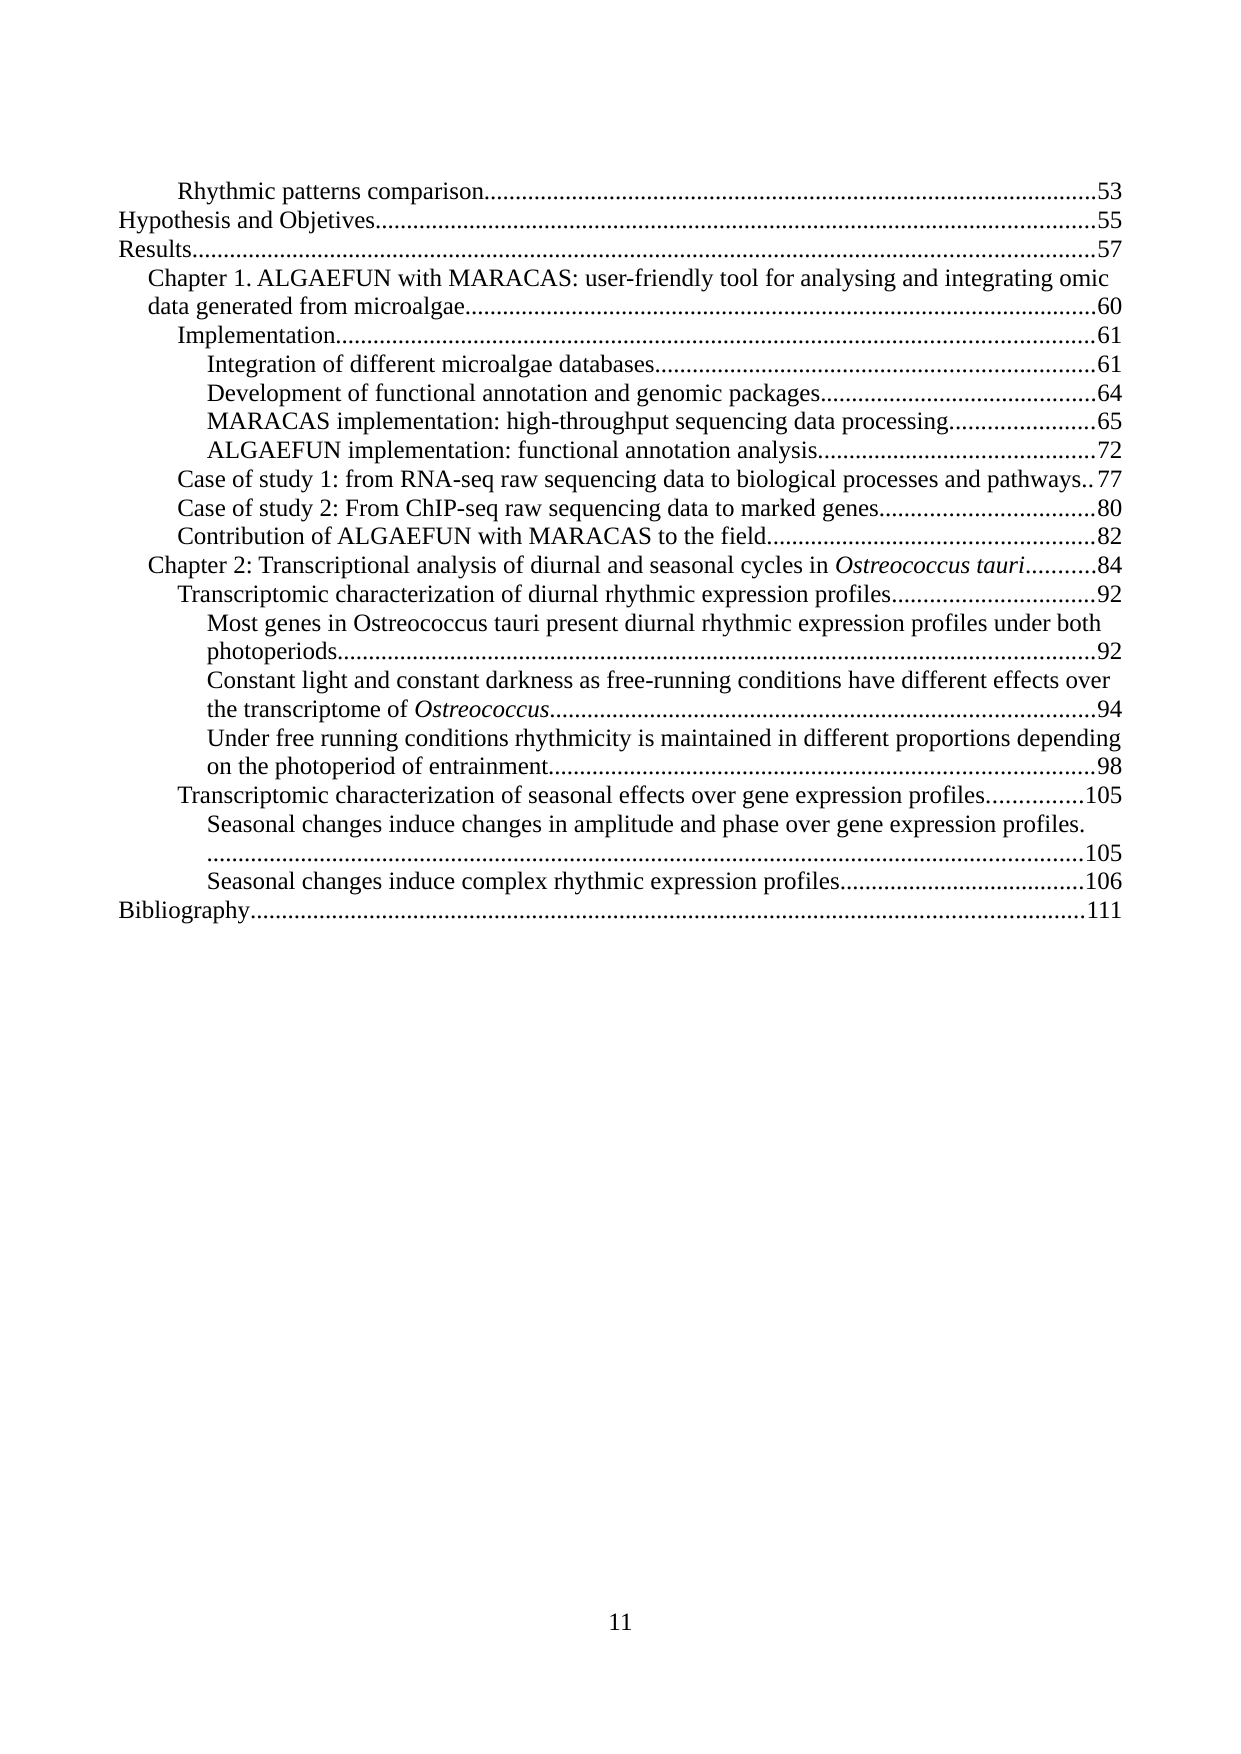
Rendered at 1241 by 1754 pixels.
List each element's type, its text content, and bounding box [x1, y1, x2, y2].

text Under free running conditions rhythmicity is maintained in different proportions depending on the photoperiod of entrainment 98 [207, 723, 1122, 780]
text Seasonal changes induce changes in amplitude and phase over gene expression profiles. 105 [207, 809, 1122, 866]
text Hypothesis and Objetives 55 [118, 205, 1122, 234]
text Integration of different microalgae databases. 61 [207, 349, 1122, 378]
text Case of study 1: from RNA-seq raw sequencing data to biological processes and pathways. 77 [177, 464, 1122, 493]
text Transcriptomic characterization of diurnal rhythmic expression profiles 92 [177, 579, 1122, 608]
text MARACAS implementation: high-throughput sequencing data processing. 65 [207, 406, 1122, 435]
text Chapter 2: Transcriptional analysis of diurnal and seasonal cycles in Ostreococcus tauri 84 [148, 550, 1122, 579]
text Development of functional annotation and genomic packages. 64 [207, 378, 1122, 406]
text Transcriptomic characterization of seasonal effects over gene expression profiles 105 [177, 780, 1122, 809]
text Contribution of ALGAEFUN with MARACAS to the field. 82 [177, 521, 1122, 550]
text Seasonal changes induce complex rhythmic expression profiles 106 [207, 866, 1122, 895]
text Case of study 2: From ChIP-seq raw sequencing data to marked genes. 80 [177, 493, 1122, 521]
text Results 57 [118, 234, 1122, 263]
text Constant light and constant darkness as free-running conditions have different effects over the transcriptome of Ostreococcus 94 [207, 665, 1122, 723]
text ALGAEFUN implementation: functional annotation analysis. 72 [207, 435, 1122, 464]
text Most genes in Ostreococcus tauri present diurnal rhythmic expression profiles under both photoperiods 92 [207, 608, 1122, 665]
text Rhythmic patterns comparison 53 [177, 176, 1122, 205]
text Chapter 1. ALGAEFUN with MARACAS: user-friendly tool for analysing and integrating omic data generated from microalgae. 60 [148, 263, 1122, 320]
text Bibliography 111 [118, 895, 1122, 924]
text Implementation 61 [177, 320, 1122, 349]
